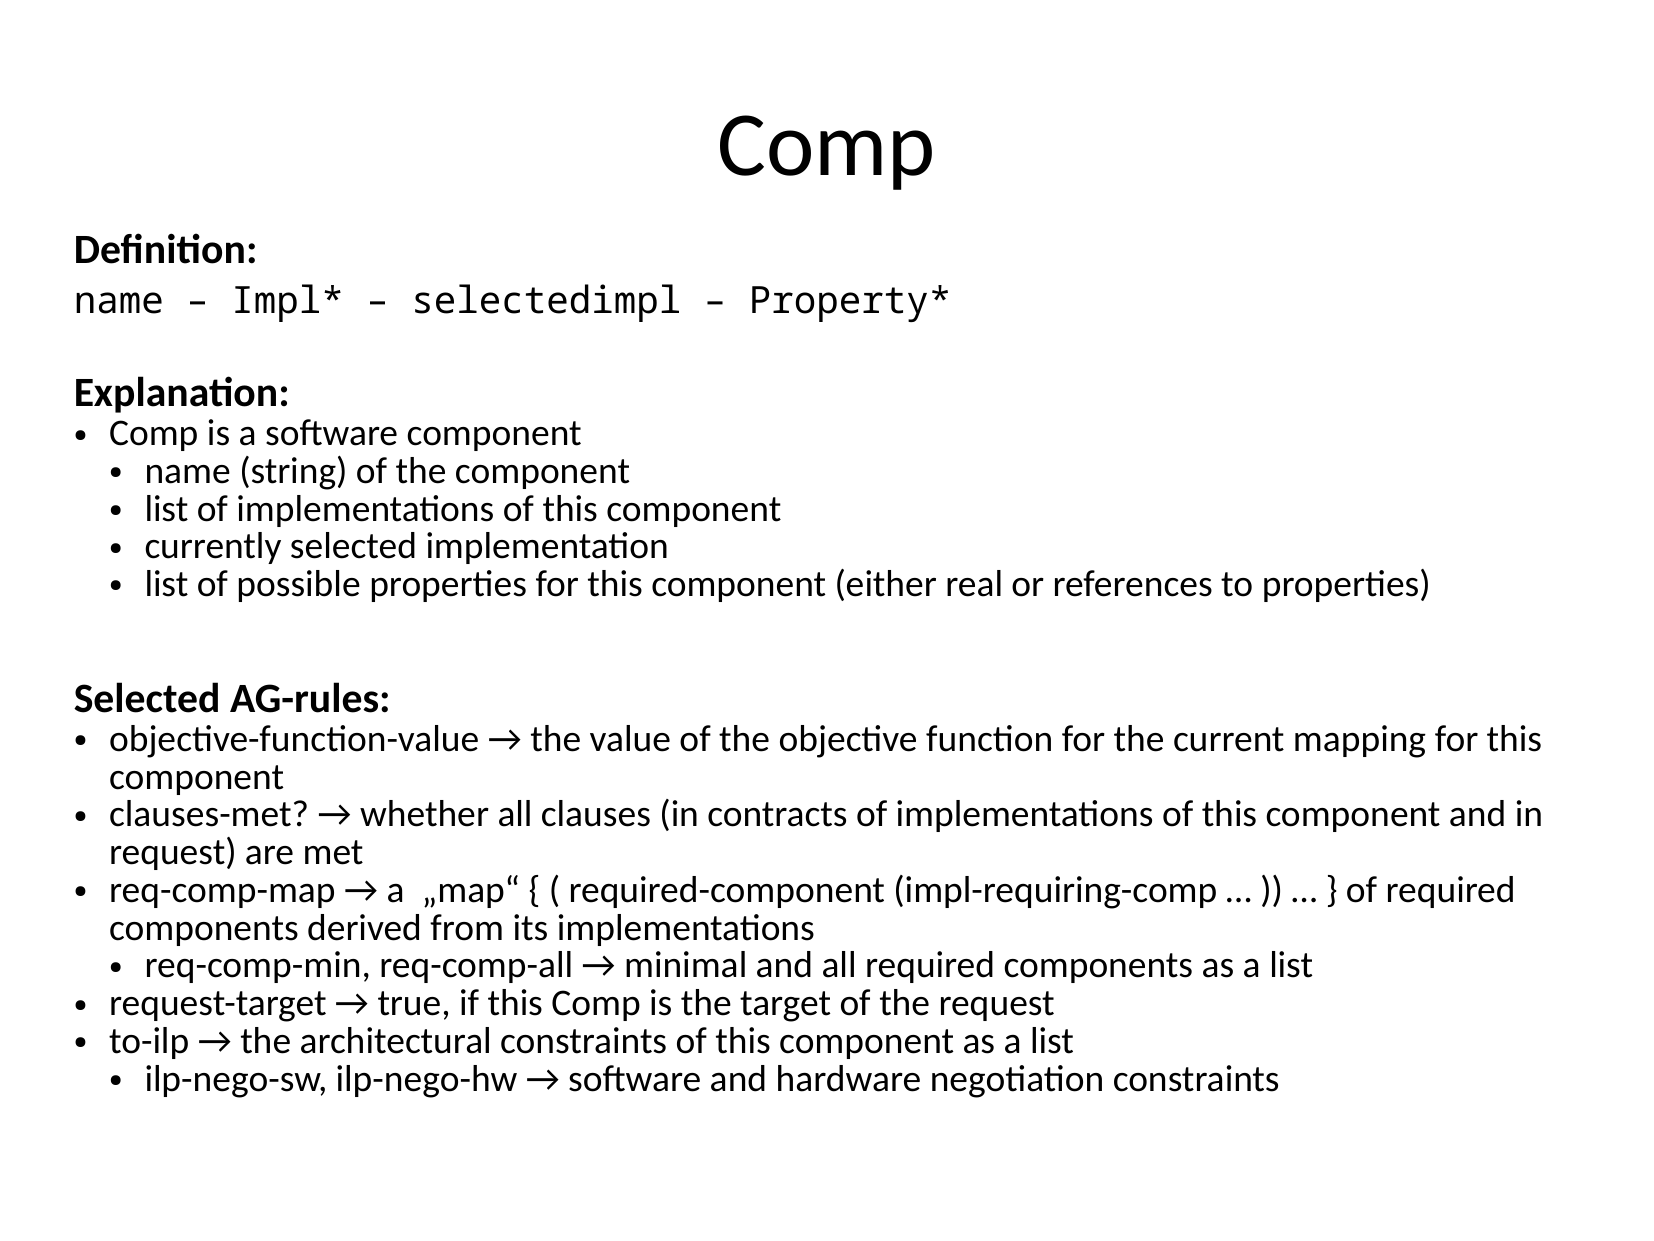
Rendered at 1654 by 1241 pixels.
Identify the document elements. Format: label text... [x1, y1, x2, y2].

text_box Definition: name – Impl* – selectedimpl – Property* Explanation: Comp is a software component name (string) of the component list of implementations of this component currently selected implementation list of possible properties for this component (either real or references to properties) Selected AG-rules: objective-function-value → the value of the objective function for the current mapping for this component clauses-met? → whether all clauses (in contracts of implementations of this component and in request) are met req-comp-map → a „map“ { ( required-component (impl-requiring-comp … )) … } of required components derived from its implementations req-comp-min, req-comp-all → minimal and all required components as a list request-target → true, if this Comp is the target of the request to-ilp → the architectural constraints of this component as a list ilp-nego-sw, ilp-nego-hw → software and hardware negotiation constraints [59, 224, 1595, 1090]
title Comp [82, 49, 1571, 224]
